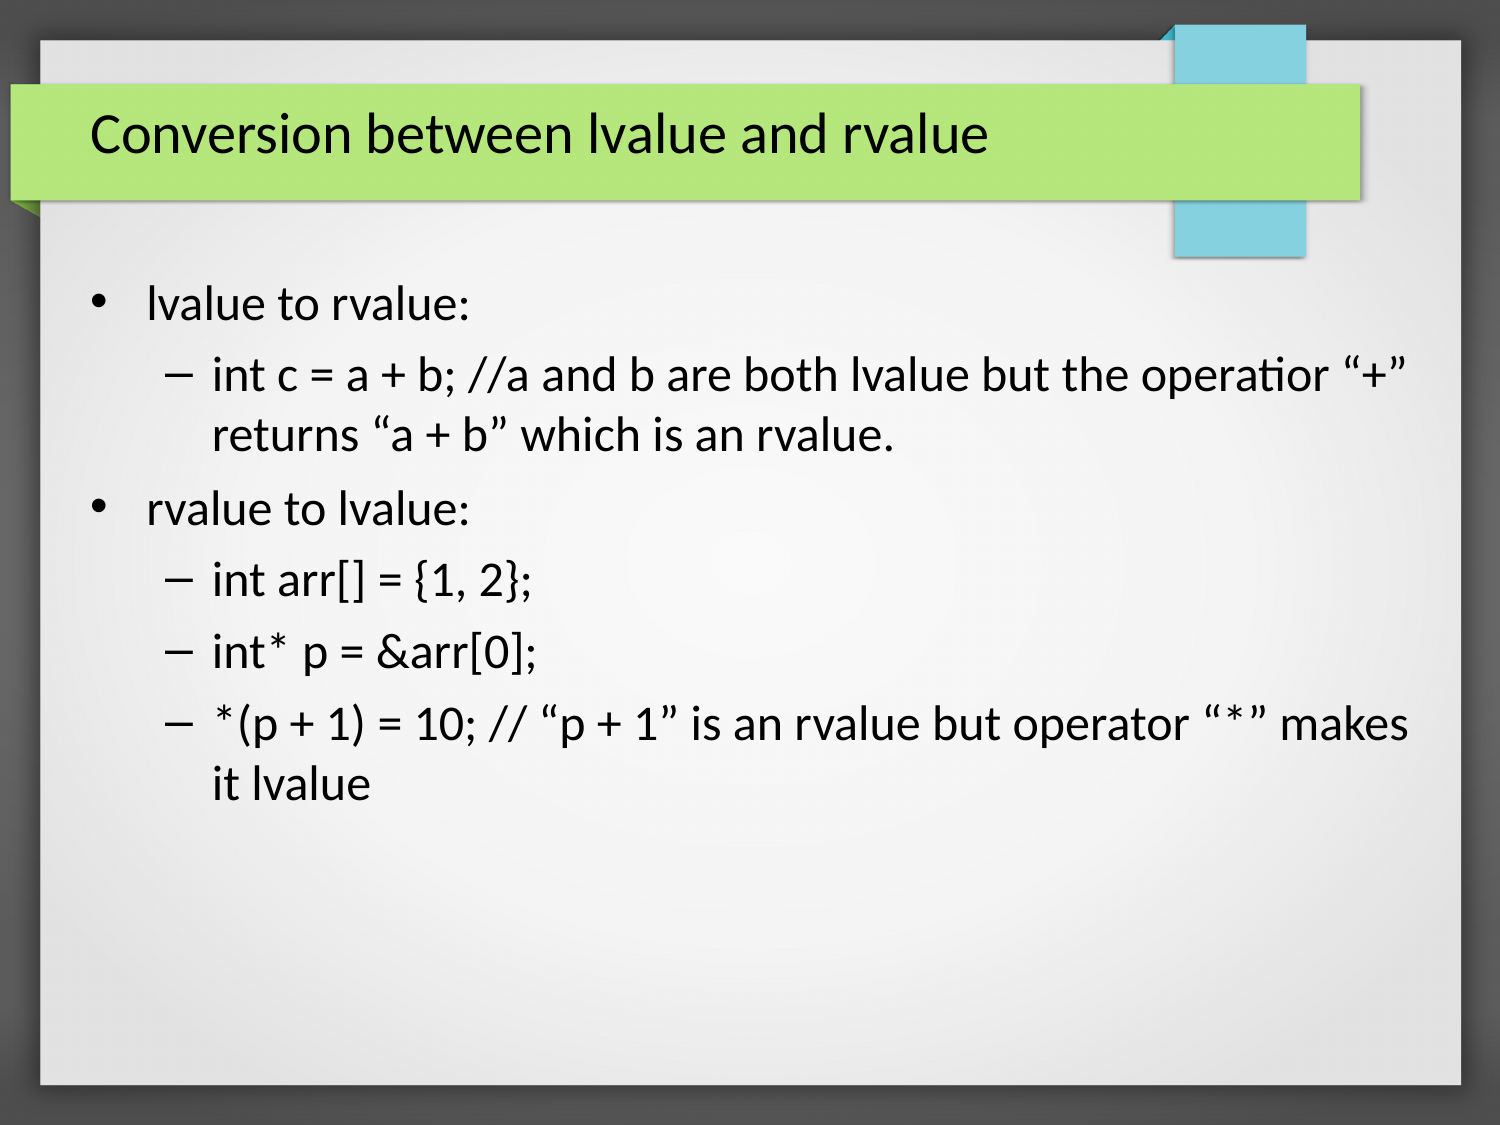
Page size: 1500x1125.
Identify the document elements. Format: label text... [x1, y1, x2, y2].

picture [0, 0, 1500, 1125]
list lvalue to rvalue: int c = a + b; //a and b are both lvalue but the operatior “+” returns “a + b” which is an rvalue. rvalue to lvalue: int arr[] = {1, 2}; int* p = &arr[0]; *(p + 1) = 10; // “p + 1” is an rvalue but operator “*” makes it lvalue [75, 262, 1425, 1005]
title Conversion between lvalue and rvalue [75, 45, 1425, 233]
